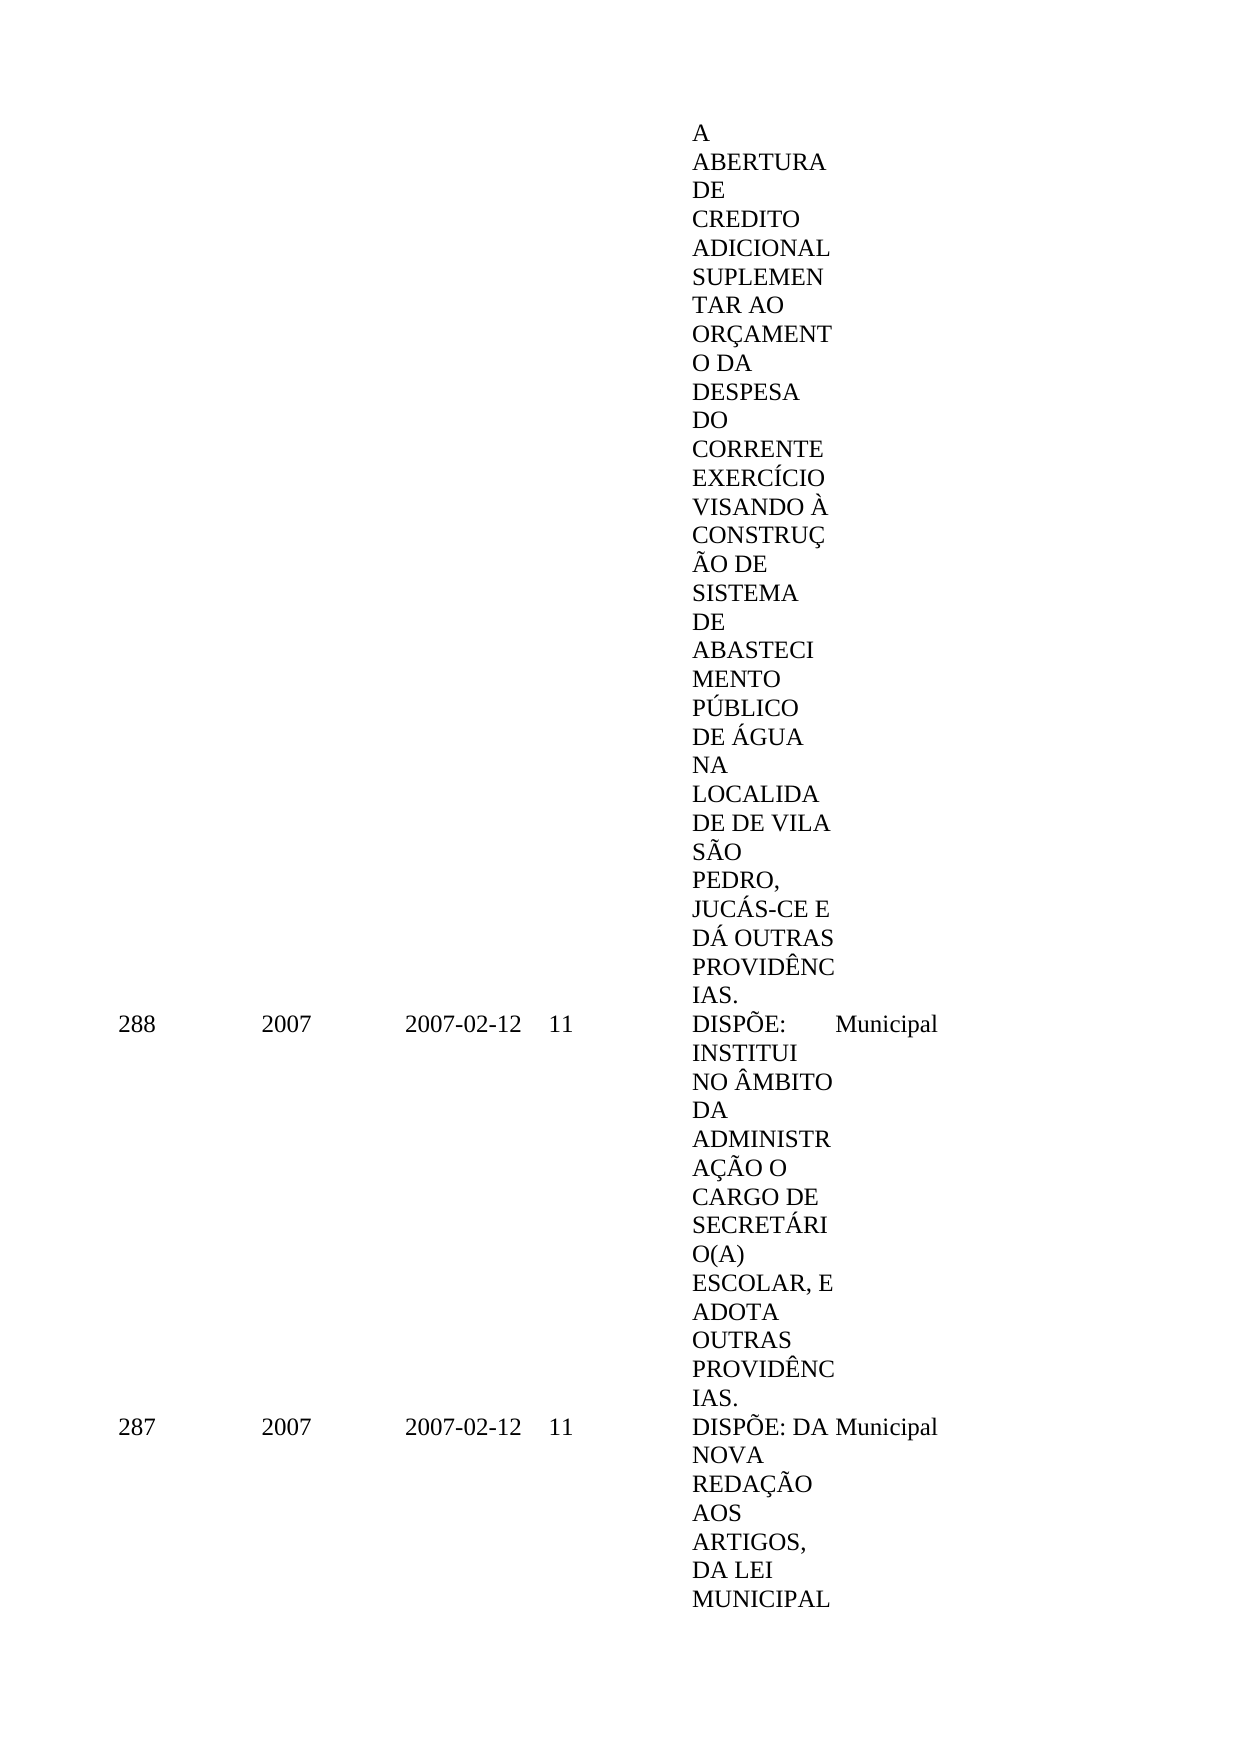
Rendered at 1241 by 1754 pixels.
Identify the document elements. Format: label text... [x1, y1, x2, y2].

table_cell [979, 1412, 1122, 1613]
table_cell [979, 1009, 1122, 1412]
table_cell 2007-02-12 [405, 1009, 548, 1412]
table_cell [118, 118, 261, 1009]
table_cell 287 [118, 1412, 261, 1613]
table_cell 2007-02-12 [405, 1412, 548, 1613]
table_cell 288 [118, 1009, 261, 1412]
table_cell 11 [548, 1412, 692, 1613]
table_cell DISPÕE: INSTITUI NO ÂMBITO DA ADMINISTRAÇÃO O CARGO DE SECRETÁRIO(A) ESCOLAR, E ADOTA OUTRAS PROVIDÊNCIAS. [692, 1009, 835, 1412]
table_cell [979, 118, 1122, 1009]
table_cell [548, 118, 692, 1009]
table_cell [405, 118, 548, 1009]
table_cell [261, 118, 405, 1009]
table_cell Municipal [835, 1412, 979, 1613]
table_cell 2007 [261, 1412, 405, 1613]
table_cell Municipal [835, 1009, 979, 1412]
table_cell 11 [548, 1009, 692, 1412]
table_cell 2007 [261, 1009, 405, 1412]
table_cell A ABERTURA DE CREDITO ADICIONAL SUPLEMENTAR AO ORÇAMENTO DA DESPESA DO CORRENTE EXERCÍCIO VISANDO À CONSTRUÇÃO DE SISTEMA DE ABASTECIMENTO PÚBLICO DE ÁGUA NA LOCALIDADE DE VILA SÃO PEDRO, JUCÁS-CE E DÁ OUTRAS PROVIDÊNCIAS. [692, 118, 835, 1009]
table_cell DISPÕE: DA NOVA REDAÇÃO AOS ARTIGOS, DA LEI MUNICIPAL [692, 1412, 835, 1613]
table_cell [835, 118, 979, 1009]
